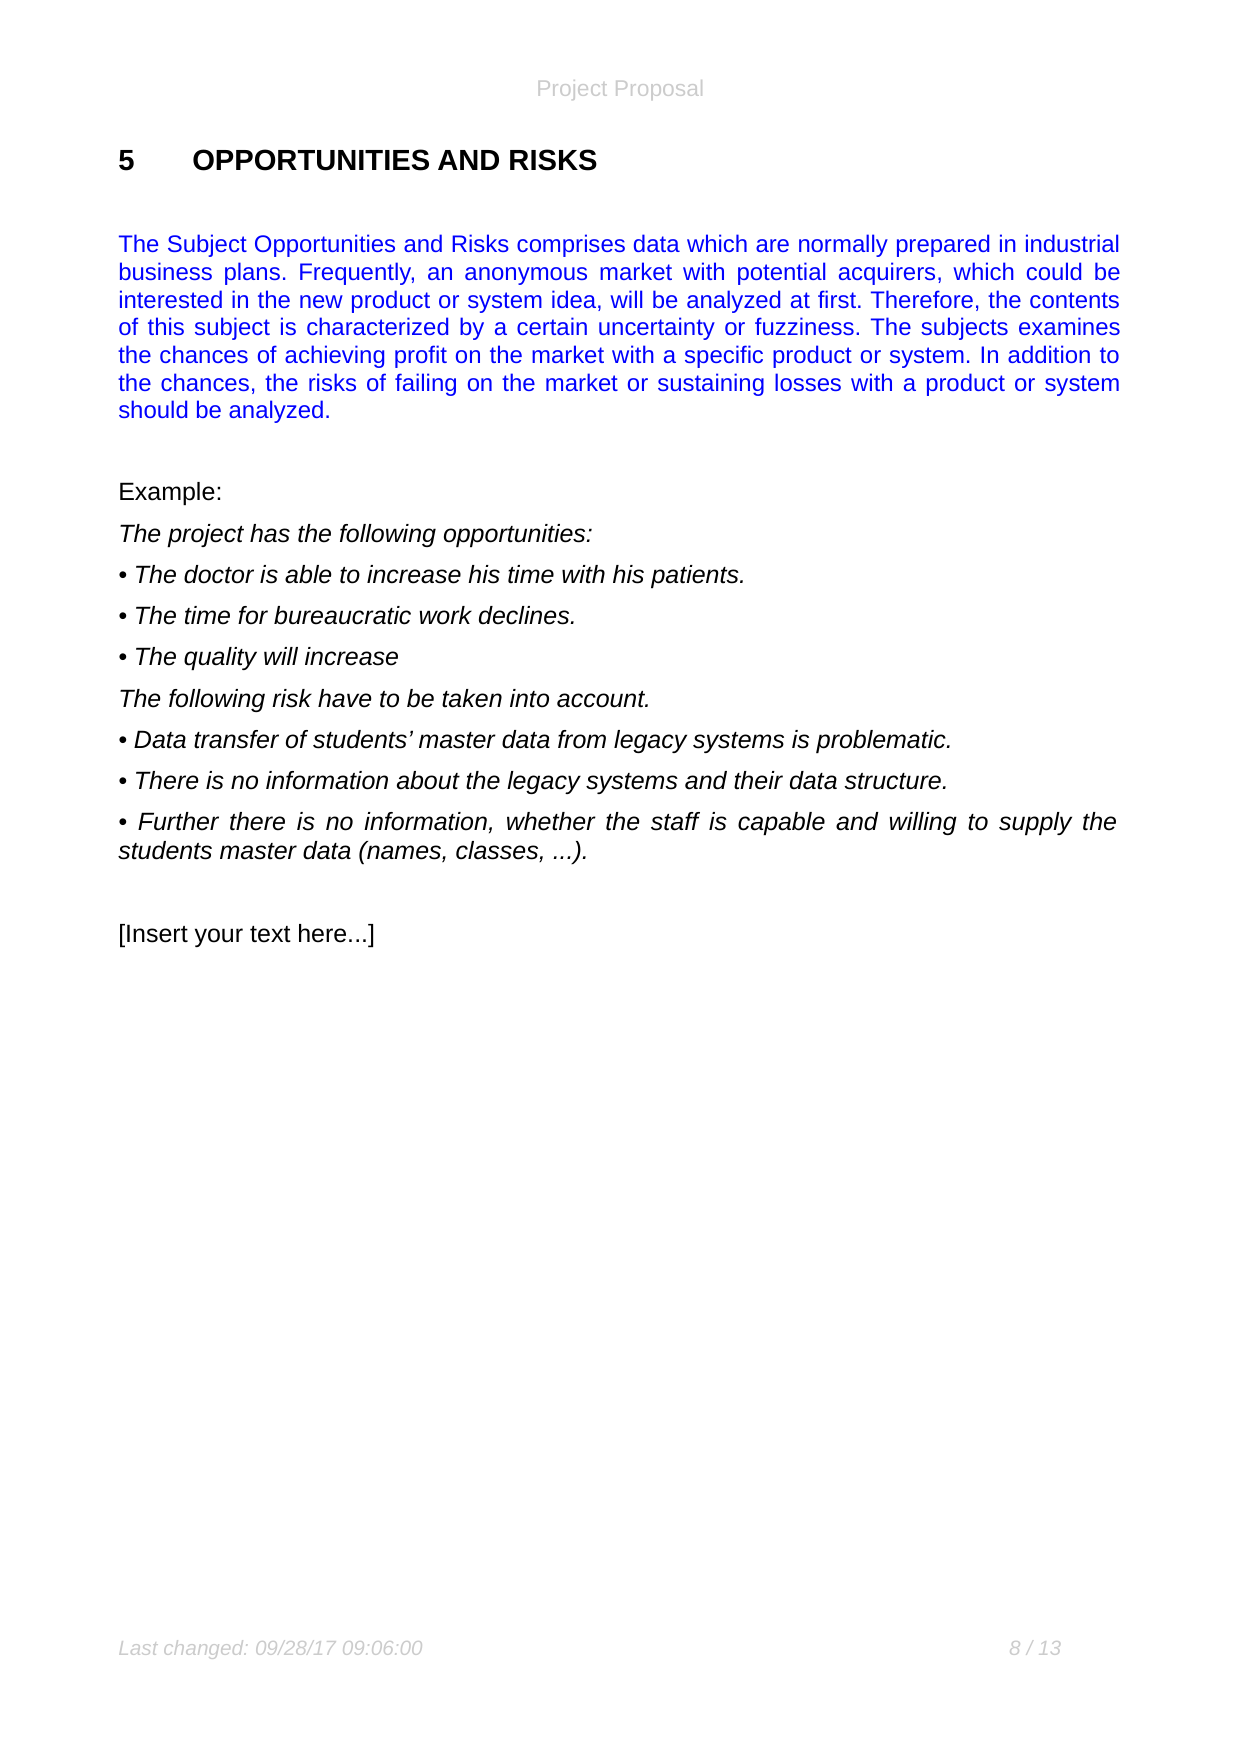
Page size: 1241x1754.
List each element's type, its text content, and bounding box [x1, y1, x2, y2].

text [Insert your text here...] [118, 919, 1122, 947]
text • The time for bureaucratic work declines. [118, 601, 1122, 630]
text The project has the following opportunities: [118, 519, 1122, 547]
subtitle Opportunities and Risks [118, 143, 1122, 177]
text • The quality will increase [118, 642, 1122, 671]
text • Data transfer of students’ master data from legacy systems is problematic. [118, 725, 1122, 754]
text • Further there is no information, whether the staff is capable and willing to supply the students master data (names, classes, ...). [118, 807, 1122, 865]
text • There is no information about the legacy systems and their data structure. [118, 766, 1122, 795]
text • The doctor is able to increase his time with his patients. [118, 560, 1122, 589]
text Example: [118, 477, 1122, 506]
text The following risk have to be taken into account. [118, 684, 1122, 712]
text The Subject Opportunities and Risks comprises data which are normally prepared in industrial business plans. Frequently, an anonymous market with potential acquirers, which could be interested in the new product or system idea, will be analyzed at first. Therefore, the contents of this subject is characterized by a certain uncertainty or fuzziness. The subjects examines the chances of achieving profit on the market with a specific product or system. In addition to the chances, the risks of failing on the market or sustaining losses with a product or system should be analyzed. [118, 230, 1122, 424]
